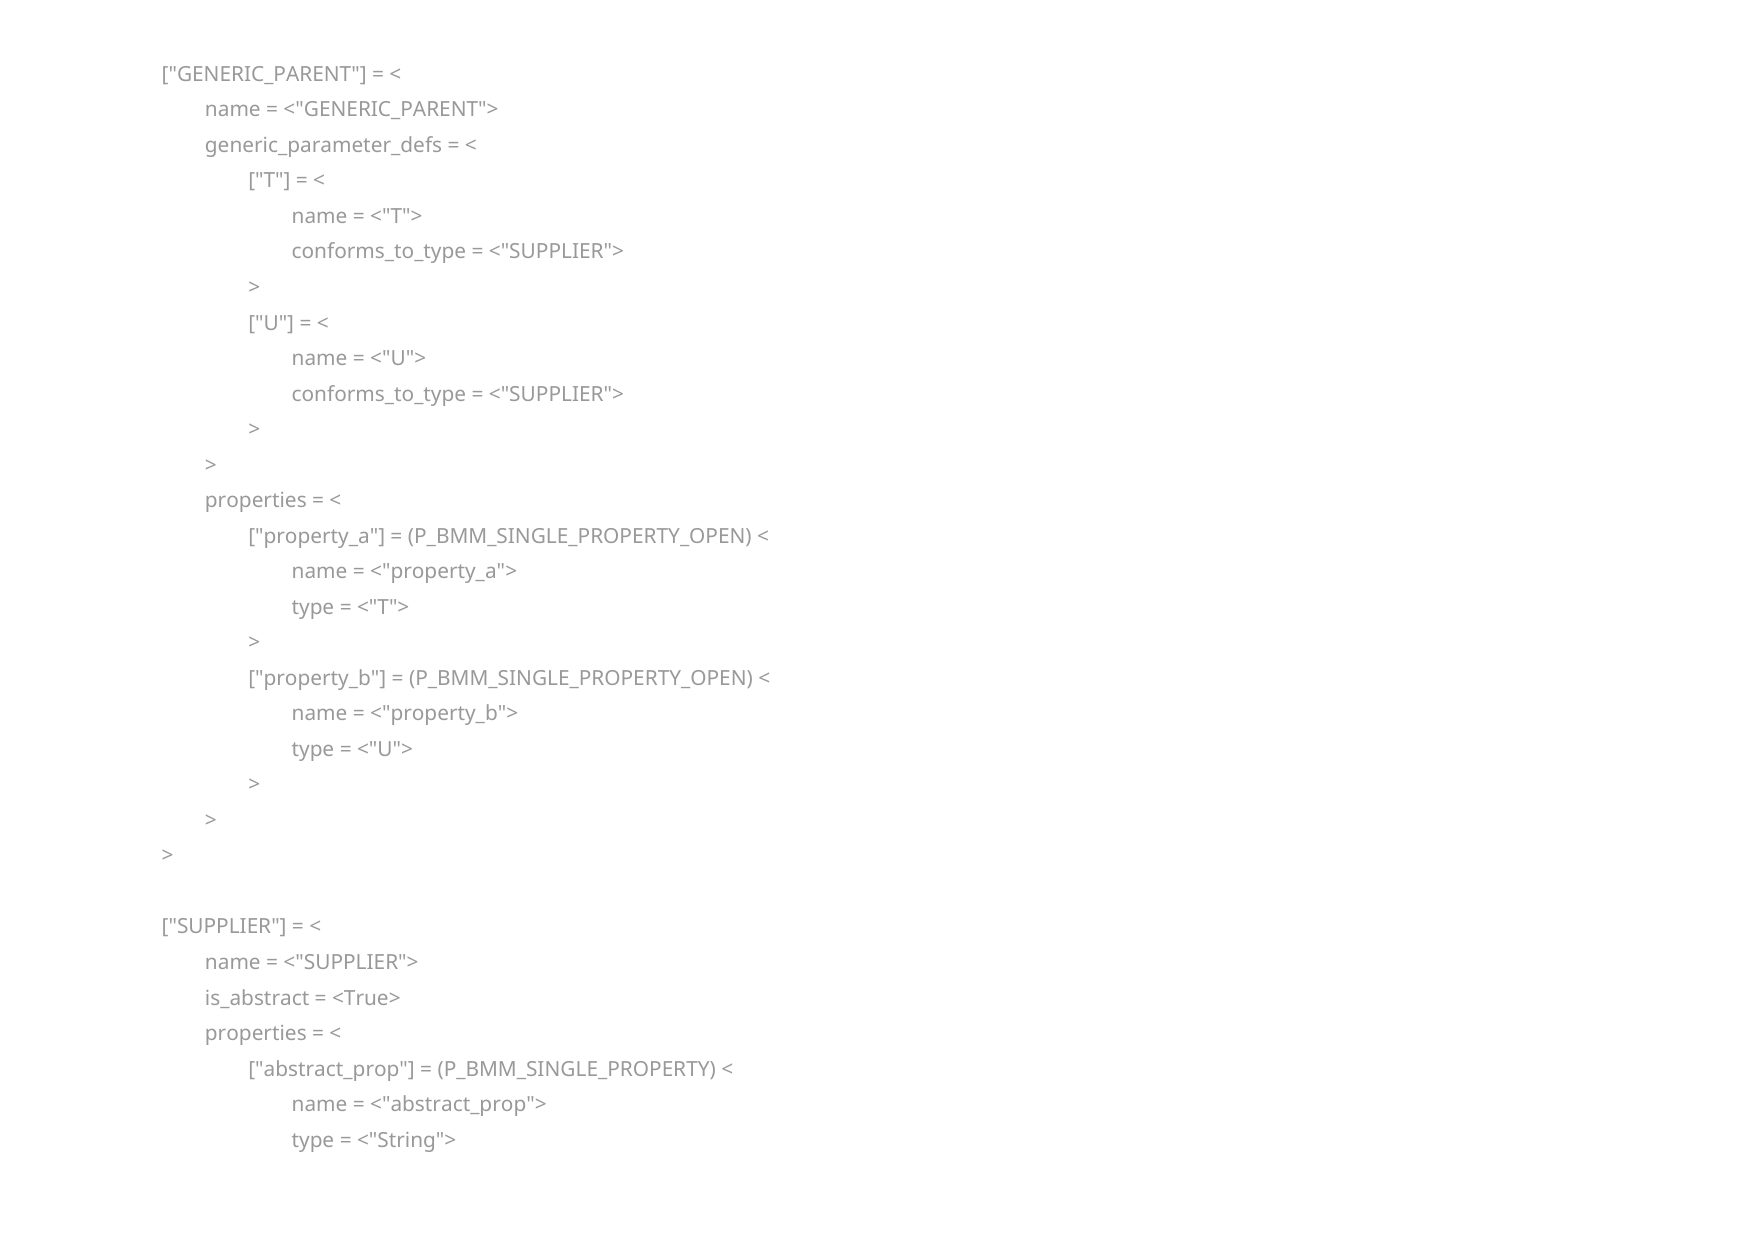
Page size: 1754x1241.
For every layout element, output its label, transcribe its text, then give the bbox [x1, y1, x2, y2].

text is_abstract = <True> [118, 983, 1695, 1011]
text name = <"U"> [118, 343, 1695, 372]
text name = <"property_b"> [118, 698, 1695, 727]
text > [118, 841, 1695, 869]
text > [118, 414, 1695, 443]
text name = <"abstract_prop"> [118, 1089, 1695, 1118]
text name = <"T"> [118, 201, 1695, 229]
text conforms_to_type = <"SUPPLIER"> [118, 237, 1695, 265]
text type = <"T"> [118, 592, 1695, 620]
text name = <"GENERIC_PARENT"> [118, 94, 1695, 123]
text ["T"] = < [118, 166, 1695, 194]
text > [118, 627, 1695, 656]
text ["U"] = < [118, 308, 1695, 336]
text properties = < [118, 485, 1695, 514]
text > [118, 272, 1695, 301]
text type = <"U"> [118, 734, 1695, 762]
text ["abstract_prop"] = (P_BMM_SINGLE_PROPERTY) < [118, 1054, 1695, 1082]
text conforms_to_type = <"SUPPLIER"> [118, 379, 1695, 407]
text > [118, 450, 1695, 478]
text name = <"property_a"> [118, 556, 1695, 585]
text > [118, 805, 1695, 833]
text name = <"SUPPLIER"> [118, 947, 1695, 976]
text ["GENERIC_PARENT"] = < [118, 59, 1695, 87]
text properties = < [118, 1018, 1695, 1047]
text type = <"String"> [118, 1125, 1695, 1153]
text ["property_b"] = (P_BMM_SINGLE_PROPERTY_OPEN) < [118, 663, 1695, 691]
text generic_parameter_defs = < [118, 130, 1695, 158]
text ["SUPPLIER"] = < [118, 912, 1695, 940]
text ["property_a"] = (P_BMM_SINGLE_PROPERTY_OPEN) < [118, 521, 1695, 549]
text > [118, 769, 1695, 798]
